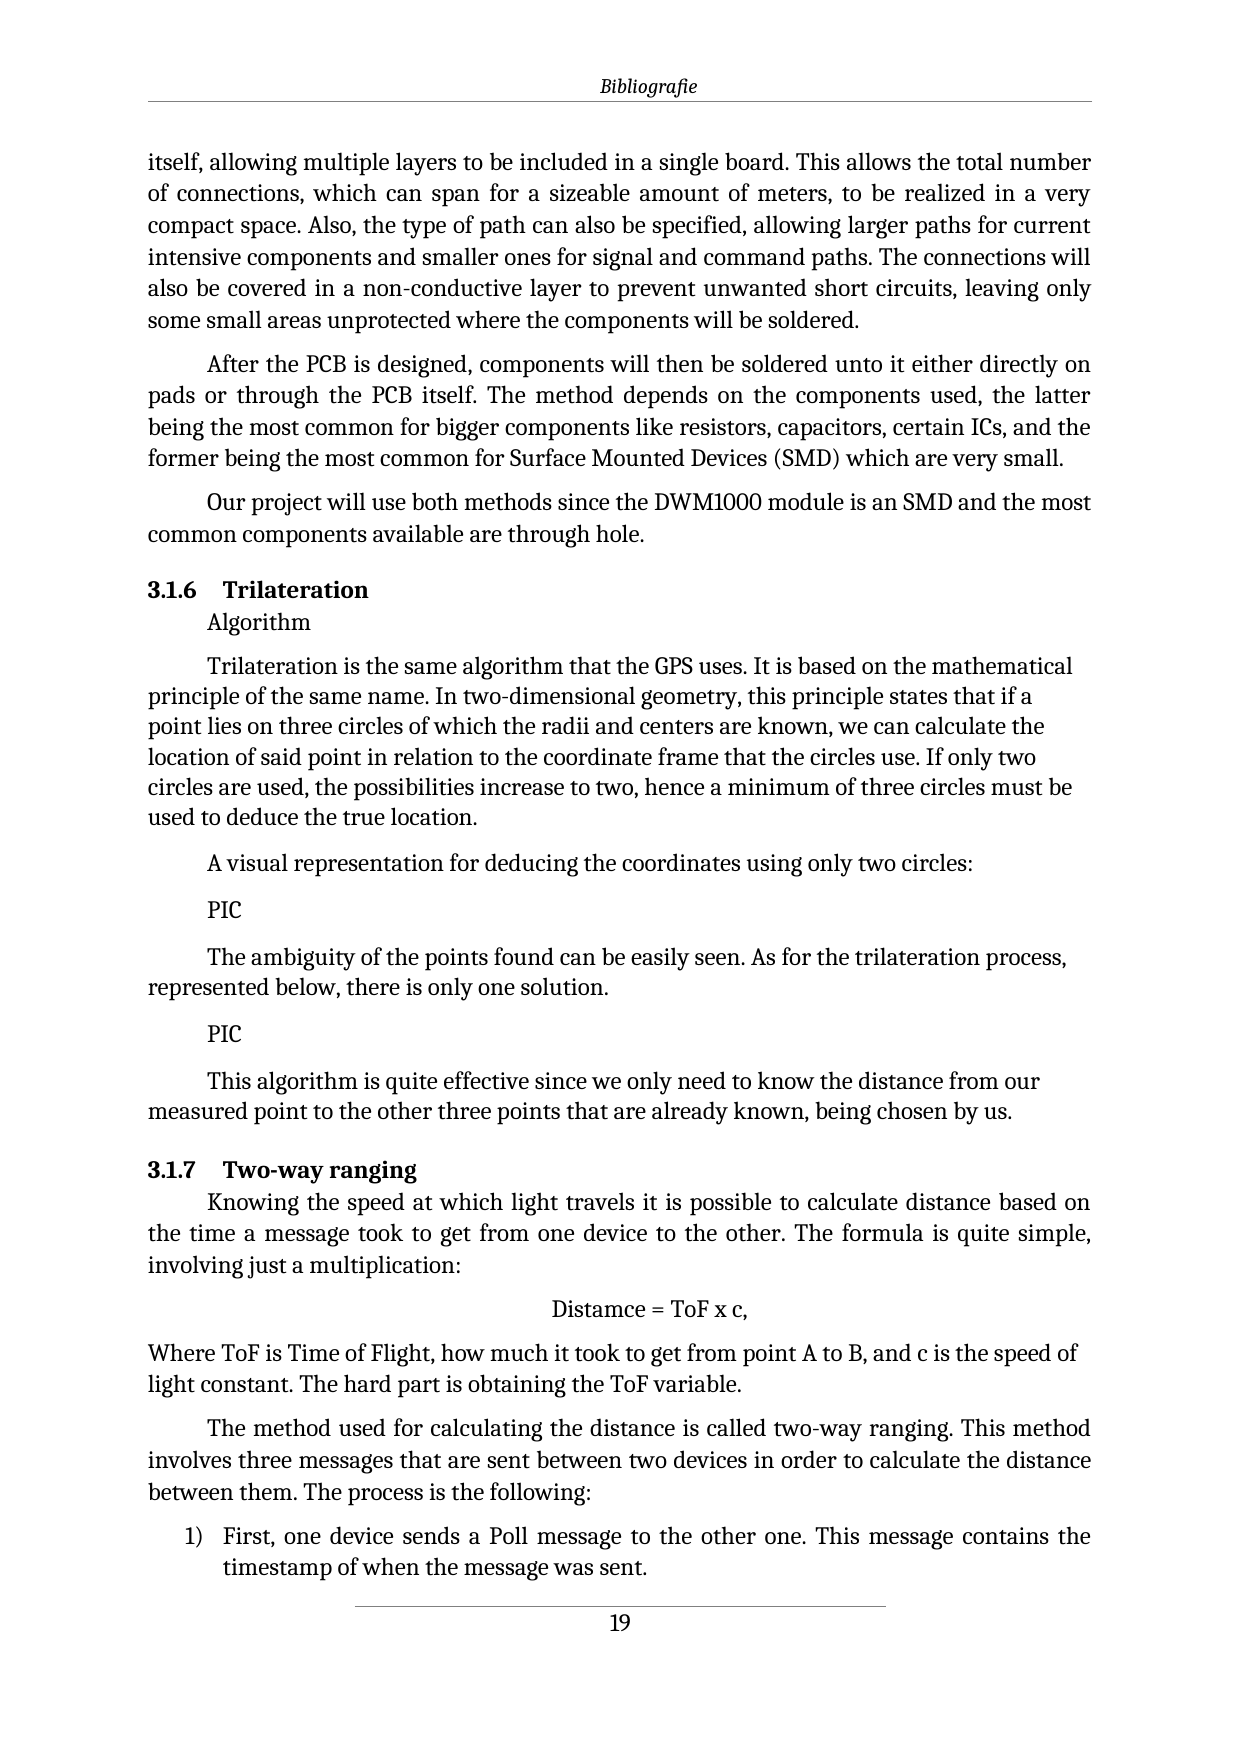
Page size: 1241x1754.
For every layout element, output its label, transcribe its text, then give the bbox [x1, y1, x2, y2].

text Distamce = ToF x c, [148, 1295, 1092, 1323]
text The ambiguity of the points found can be easily seen. As for the trilateration process, represented below, there is only one solution. [148, 943, 1092, 1002]
list First, one device sends a Poll message to the other one. This message contains the timestamp of when the message was sent. [185, 1522, 1092, 1582]
text Knowing the speed at which light travels it is possible to calculate distance based on the time a message took to get from one device to the other. The formula is quite simple, involving just a multiplication: [148, 1187, 1092, 1279]
subtitle Two-way ranging [148, 1156, 1092, 1185]
text Trilateration is the same algorithm that the GPS uses. It is based on the mathematical principle of the same name. In two-dimensional geometry, this principle states that if a point lies on three circles of which the radii and centers are known, we can calculate the location of said point in relation to the coordinate frame that the circles use. If only two circles are used, the possibilities increase to two, hence a minimum of three circles must be used to deduce the true location. [148, 652, 1092, 831]
text PIC [148, 896, 1092, 925]
subtitle Trilateration [148, 576, 1092, 605]
text The method used for calculating the distance is called two-way ranging. This method involves three messages that are sent between two devices in order to calculate the distance between them. The process is the following: [148, 1414, 1092, 1506]
text After the PCB is designed, components will then be soldered unto it either directly on pads or through the PCB itself. The method depends on the components used, the latter being the most common for bigger components like resistors, capacitors, certain ICs, and the former being the most common for Surface Mounted Devices (SMD) which are very small. [148, 349, 1092, 473]
text Where ToF is Time of Flight, how much it took to get from point A to B, and c is the speed of light constant. The hard part is obtaining the ToF variable. [148, 1339, 1092, 1399]
text PIC [148, 1020, 1092, 1048]
text itself, allowing multiple layers to be included in a single board. This allows the total number of connections, which can span for a sizeable amount of meters, to be realized in a very compact space. Also, the type of path can also be specified, allowing larger paths for current intensive components and smaller ones for signal and command paths. The connections will also be covered in a non-conductive layer to prevent unwanted short circuits, leaving only some small areas unprotected where the components will be soldered. [148, 148, 1092, 334]
text Our project will use both methods since the DWM1000 module is an SMD and the most common components available are through hole. [148, 488, 1092, 549]
text Algorithm [148, 608, 1092, 637]
text A visual representation for deducing the coordinates using only two circles: [148, 849, 1092, 878]
text This algorithm is quite effective since we only need to know the distance from our measured point to the other three points that are already known, being chosen by us. [148, 1067, 1092, 1125]
